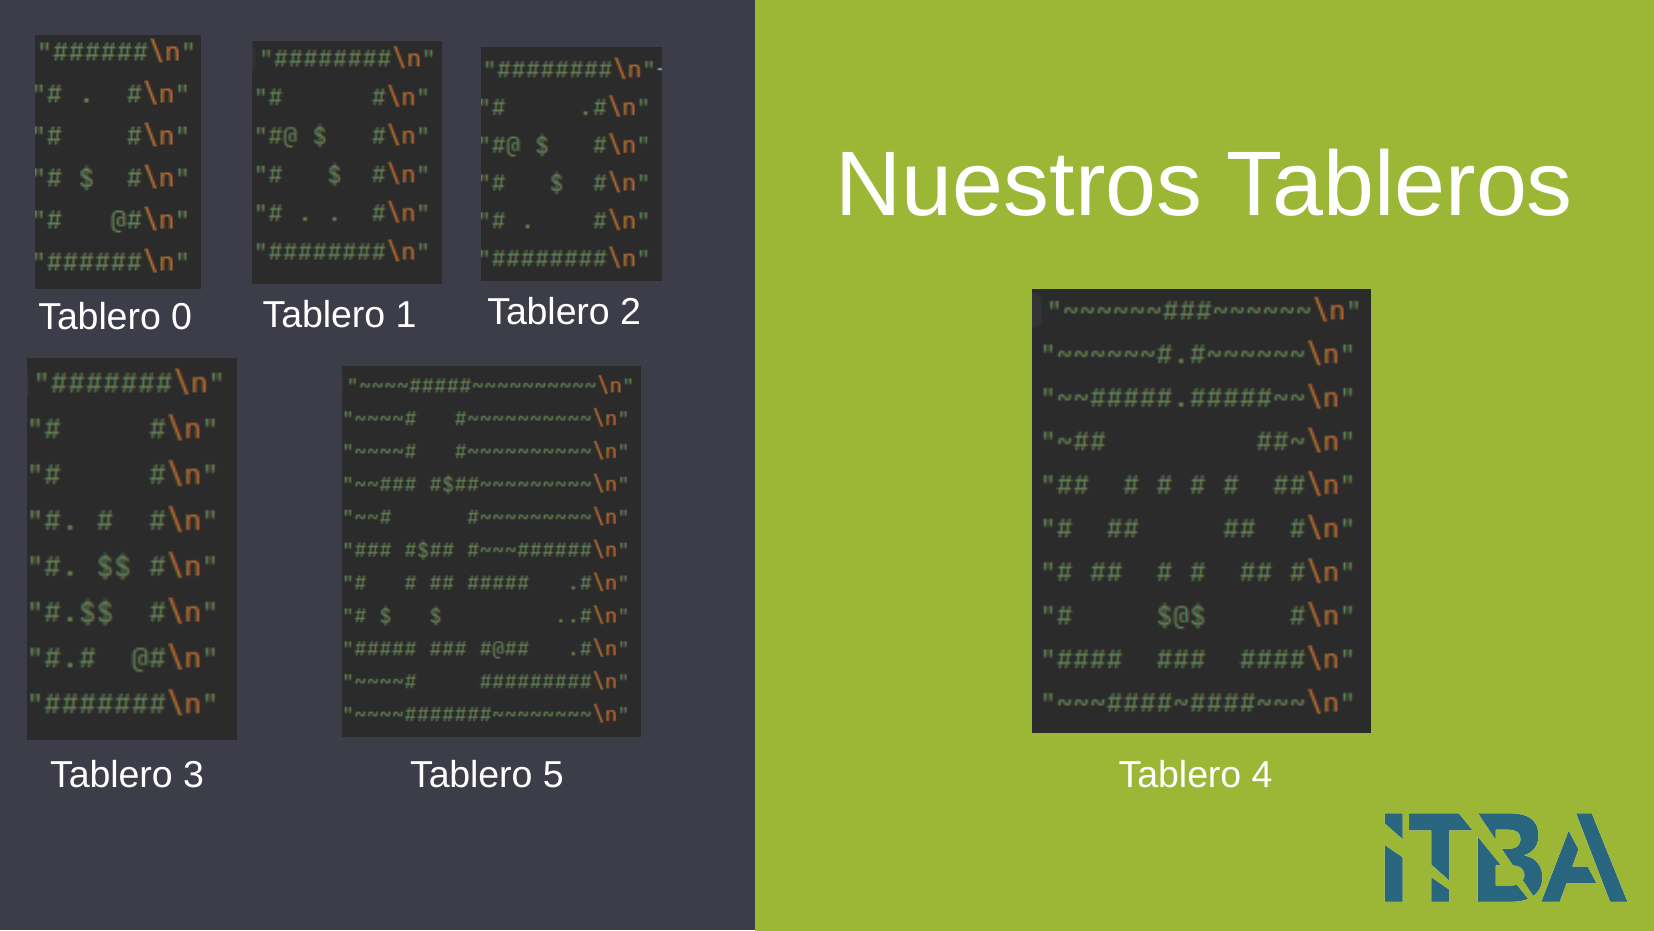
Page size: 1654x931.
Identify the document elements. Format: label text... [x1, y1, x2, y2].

picture [27, 358, 237, 740]
text_box Tablero 1 [248, 285, 432, 343]
picture [481, 47, 662, 282]
picture [342, 366, 641, 737]
picture [1032, 289, 1371, 733]
title Nuestros Tableros [835, 106, 1574, 262]
text_box Tablero 0 [23, 288, 213, 347]
text_box Tablero 4 [1103, 746, 1288, 804]
picture [1358, 779, 1654, 931]
text_box [755, 0, 1654, 931]
picture [252, 41, 442, 284]
text_box Tablero 3 [35, 746, 219, 804]
picture [35, 35, 201, 288]
text_box Tablero 5 [395, 746, 579, 804]
text_box Tablero 2 [472, 283, 656, 341]
